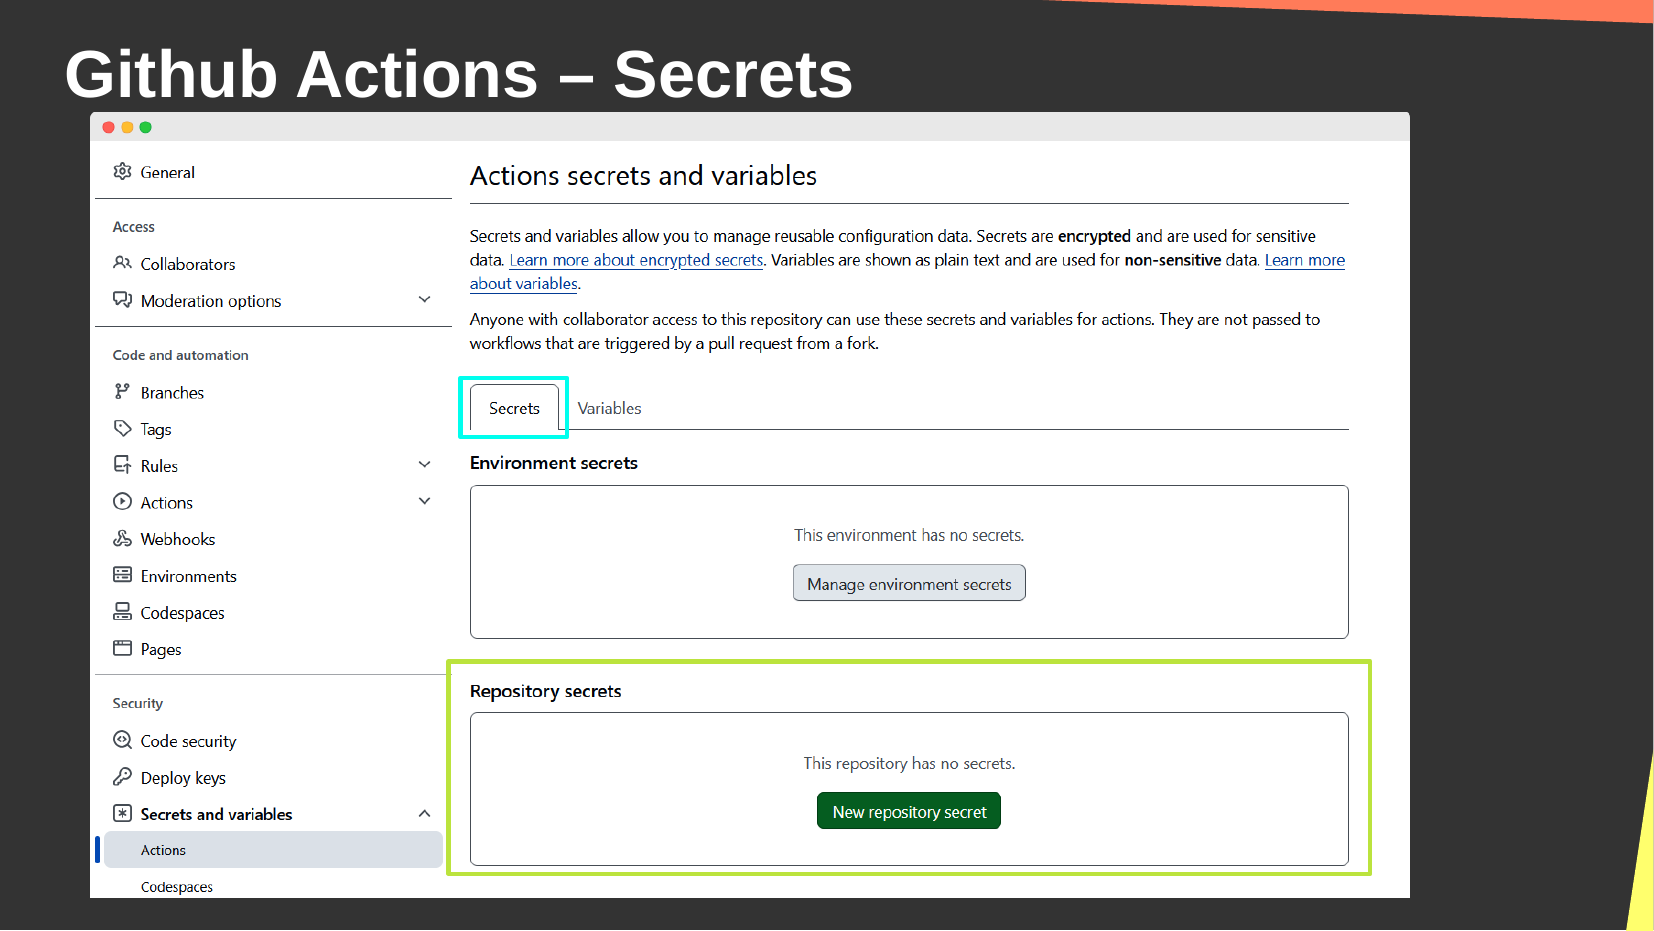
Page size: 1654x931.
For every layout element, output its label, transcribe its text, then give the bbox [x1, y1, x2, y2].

text_box [1626, 745, 1654, 931]
text_box [1042, 0, 1654, 24]
picture [90, 113, 1410, 898]
title Github Actions – Secrets [64, 37, 1471, 113]
